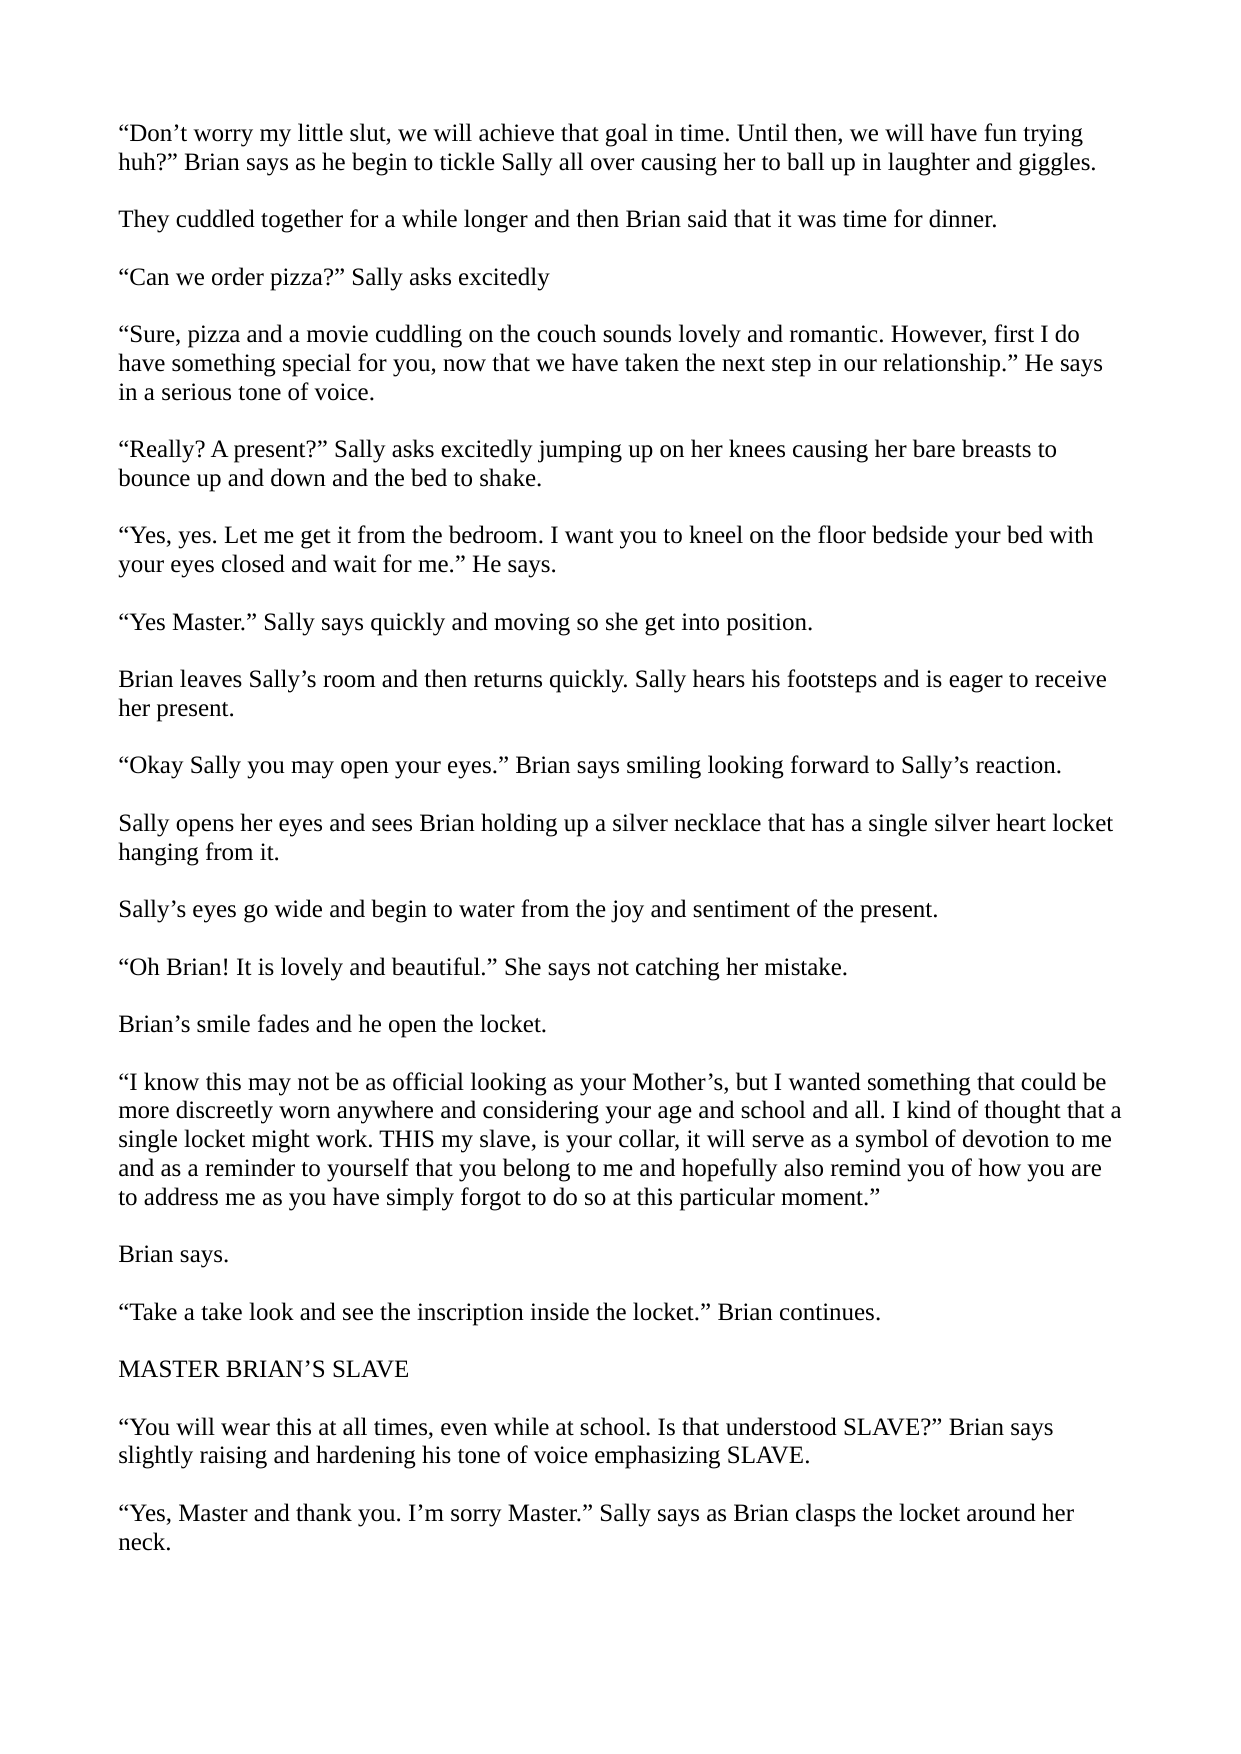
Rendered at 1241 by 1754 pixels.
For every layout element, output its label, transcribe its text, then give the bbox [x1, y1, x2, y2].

text “Sure, pizza and a movie cuddling on the couch sounds lovely and romantic. However, first I do have something special for you, now that we have taken the next step in our relationship.” He says in a serious tone of voice. [118, 319, 1122, 406]
text Brian leaves Sally’s room and then returns quickly. Sally hears his footsteps and is eager to receive her present. [118, 664, 1122, 722]
text Brian’s smile fades and he open the locket. [118, 1009, 1122, 1038]
text “Okay Sally you may open your eyes.” Brian says smiling looking forward to Sally’s reaction. [118, 751, 1122, 779]
text Brian says. [118, 1239, 1122, 1268]
text “Yes Master.” Sally says quickly and moving so she get into position. [118, 607, 1122, 636]
text “I know this may not be as official looking as your Mother’s, but I wanted something that could be more discreetly worn anywhere and considering your age and school and all. I kind of thought that a single locket might work. THIS my slave, is your collar, it will serve as a symbol of devotion to me and as a reminder to yourself that you belong to me and hopefully also remind you of how you are to address me as you have simply forgot to do so at this particular moment.” [118, 1067, 1122, 1211]
text “Can we order pizza?” Sally asks excitedly [118, 262, 1122, 291]
text “Yes, Master and thank you. I’m sorry Master.” Sally says as Brian clasps the locket around her neck. [118, 1498, 1122, 1556]
text “Really? A present?” Sally asks excitedly jumping up on her knees causing her bare breasts to bounce up and down and the bed to shake. [118, 434, 1122, 492]
text “Take a take look and see the inscription inside the locket.” Brian continues. [118, 1297, 1122, 1326]
text Sally’s eyes go wide and begin to water from the joy and sentiment of the present. [118, 894, 1122, 923]
text Sally opens her eyes and sees Brian holding up a silver necklace that has a single silver heart locket hanging from it. [118, 808, 1122, 866]
text “You will wear this at all times, even while at school. Is that understood SLAVE?” Brian says slightly raising and hardening his tone of voice emphasizing SLAVE. [118, 1412, 1122, 1469]
text They cuddled together for a while longer and then Brian said that it was time for dinner. [118, 204, 1122, 233]
text MASTER BRIAN’S SLAVE [118, 1354, 1122, 1383]
text “Oh Brian! It is lovely and beautiful.” She says not catching her mistake. [118, 952, 1122, 981]
text “Yes, yes. Let me get it from the bedroom. I want you to kneel on the floor bedside your bed with your eyes closed and wait for me.” He says. [118, 521, 1122, 578]
text “Don’t worry my little slut, we will achieve that goal in time. Until then, we will have fun trying huh?” Brian says as he begin to tickle Sally all over causing her to ball up in laughter and giggles. [118, 118, 1122, 176]
